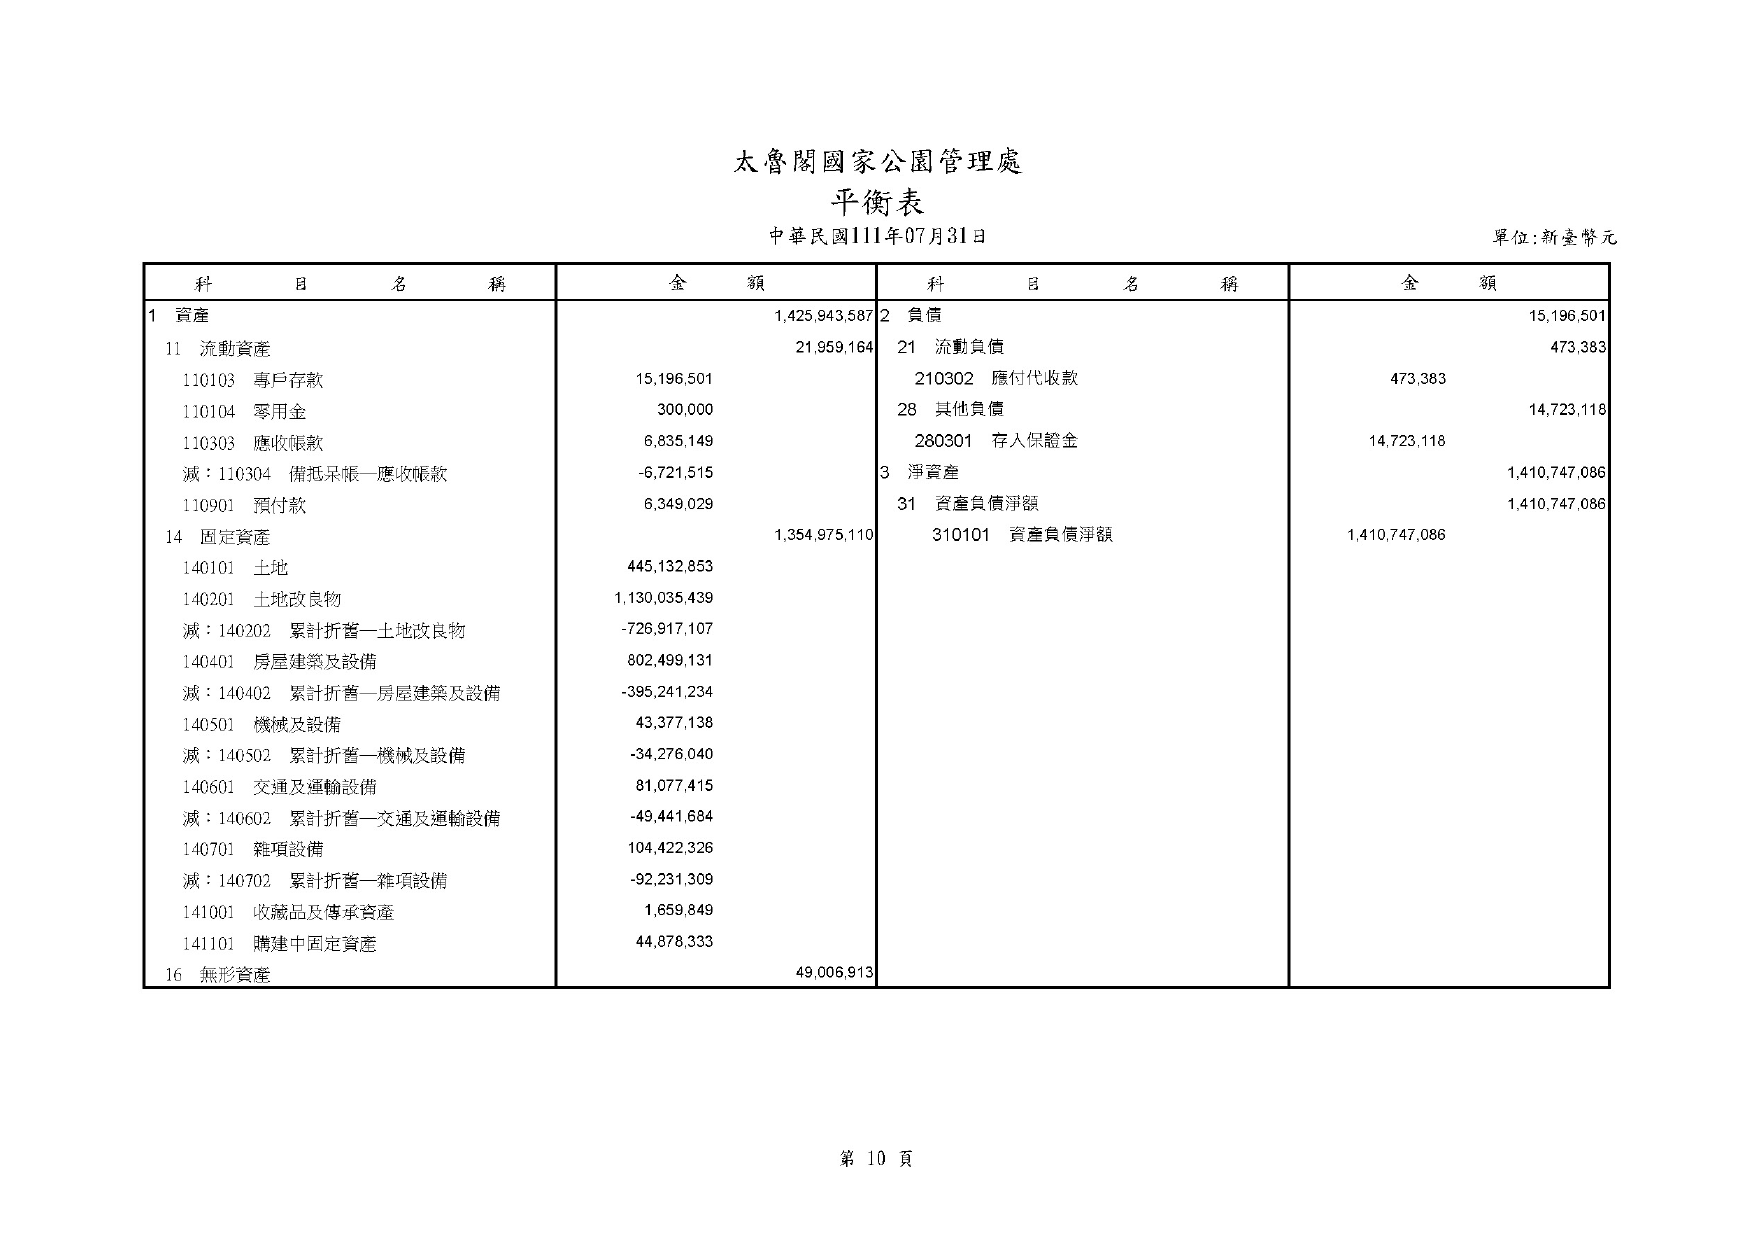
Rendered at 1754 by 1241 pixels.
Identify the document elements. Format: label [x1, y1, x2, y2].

picture [59, 59, 1695, 1216]
